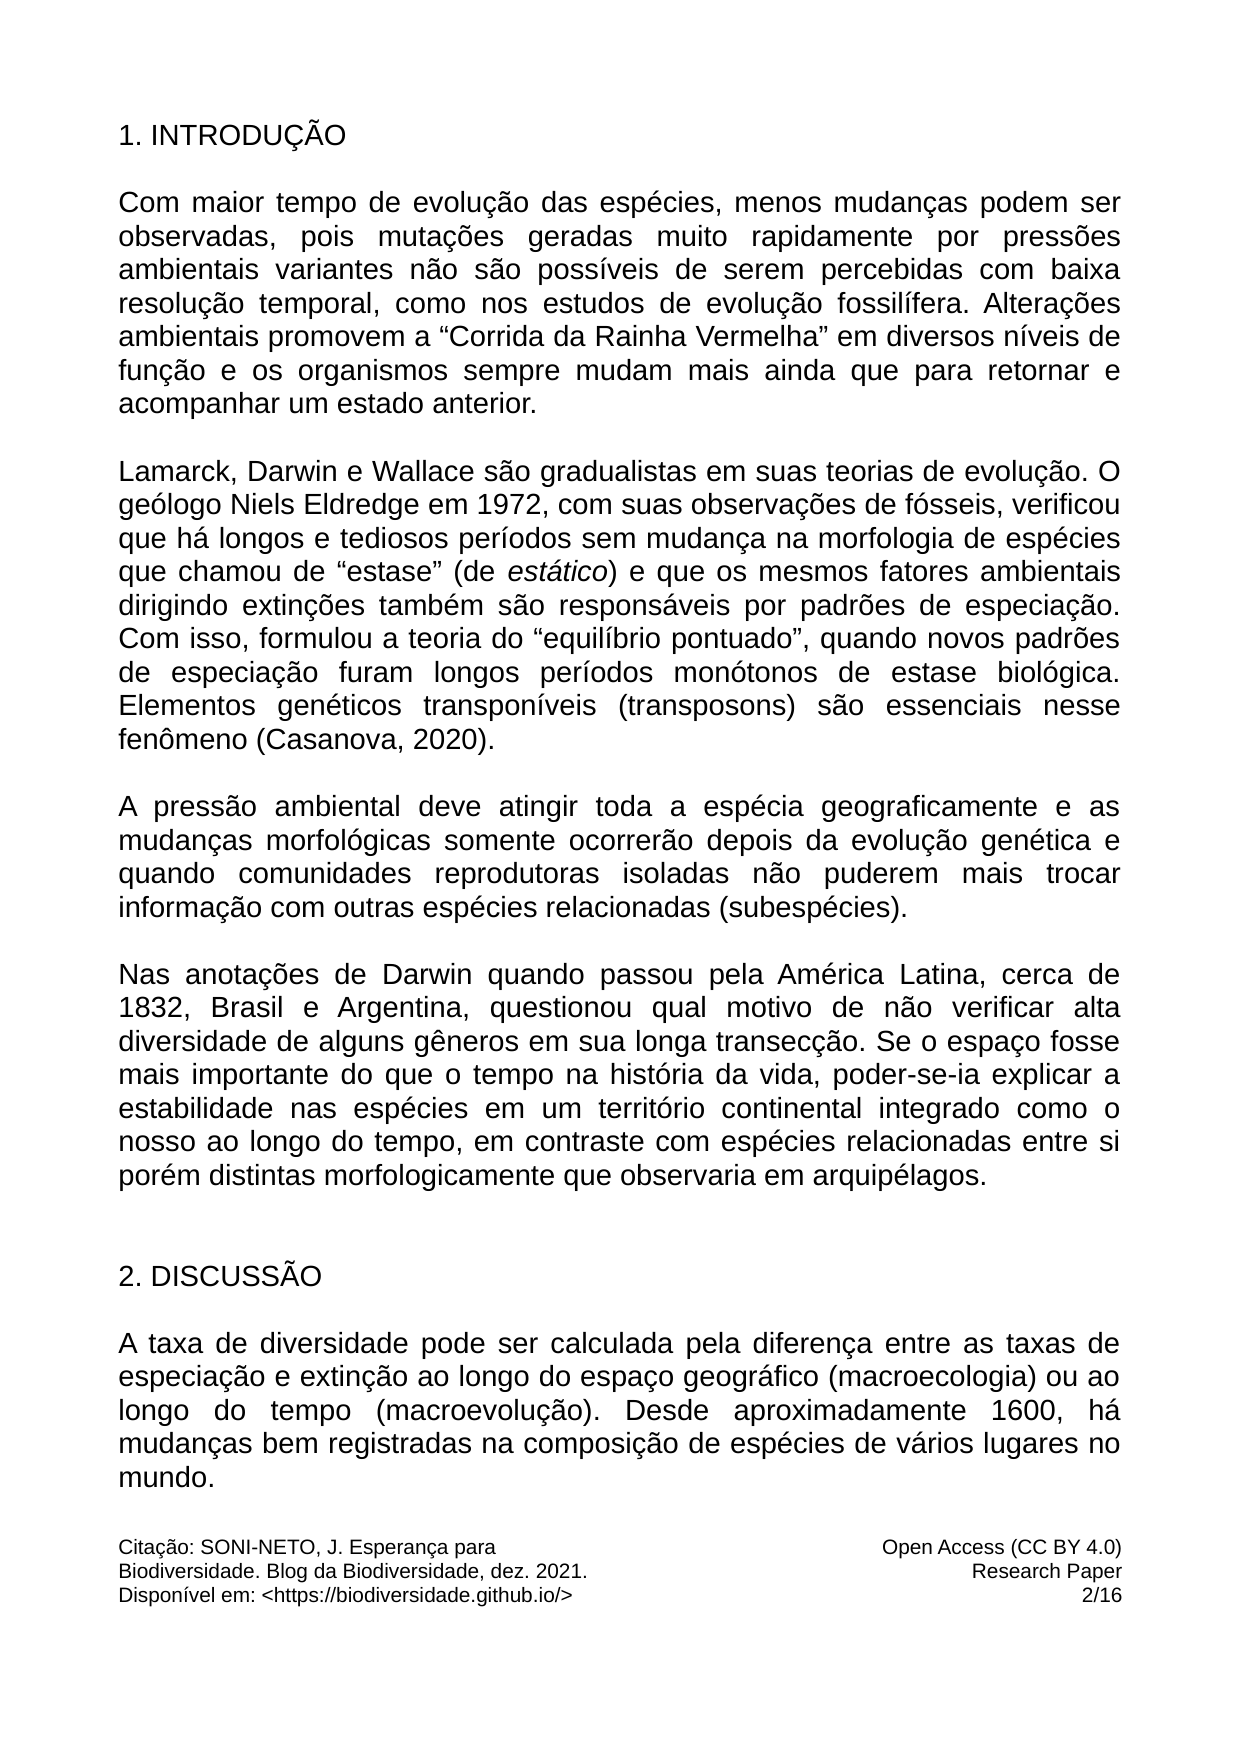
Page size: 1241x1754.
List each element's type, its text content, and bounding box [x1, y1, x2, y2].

text A pressão ambiental deve atingir toda a espécia geograficamente e as mudanças morfológicas somente ocorrerão depois da evolução genética e quando comunidades reprodutoras isoladas não puderem mais trocar informação com outras espécies relacionadas (subespécies). [118, 789, 1122, 923]
text 2. DISCUSSÃO [118, 1258, 1122, 1292]
text 1. INTRODUÇÃO [118, 118, 1122, 152]
text Nas anotações de Darwin quando passou pela América Latina, cerca de 1832, Brasil e Argentina, questionou qual motivo de não verificar alta diversidade de alguns gêneros em sua longa transecção. Se o espaço fosse mais importante do que o tempo na história da vida, poder-se-ia explicar a estabilidade nas espécies em um território continental integrado como o nosso ao longo do tempo, em contraste com espécies relacionadas entre si porém distintas morfologicamente que observaria em arquipélagos. [118, 957, 1122, 1191]
text Lamarck, Darwin e Wallace são gradualistas em suas teorias de evolução. O geólogo Niels Eldredge em 1972, com suas observações de fósseis, verificou que há longos e tediosos períodos sem mudança na morfologia de espécies que chamou de “estase” (de estático) e que os mesmos fatores ambientais dirigindo extinções também são responsáveis por padrões de especiação. Com isso, formulou a teoria do “equilíbrio pontuado”, quando novos padrões de especiação furam longos períodos monótonos de estase biológica. Elementos genéticos transponíveis (transposons) são essenciais nesse fenômeno (Casanova, 2020). [118, 453, 1122, 755]
text Com maior tempo de evolução das espécies, menos mudanças podem ser observadas, pois mutações geradas muito rapidamente por pressões ambientais variantes não são possíveis de serem percebidas com baixa resolução temporal, como nos estudos de evolução fossilífera. Alterações ambientais promovem a “Corrida da Rainha Vermelha” em diversos níveis de função e os organismos sempre mudam mais ainda que para retornar e acompanhar um estado anterior. [118, 185, 1122, 420]
text A taxa de diversidade pode ser calculada pela diferença entre as taxas de especiação e extinção ao longo do espaço geográfico (macroecologia) ou ao longo do tempo (macroevolução). Desde aproximadamente 1600, há mudanças bem registradas na composição de espécies de vários lugares no mundo. [118, 1326, 1122, 1493]
